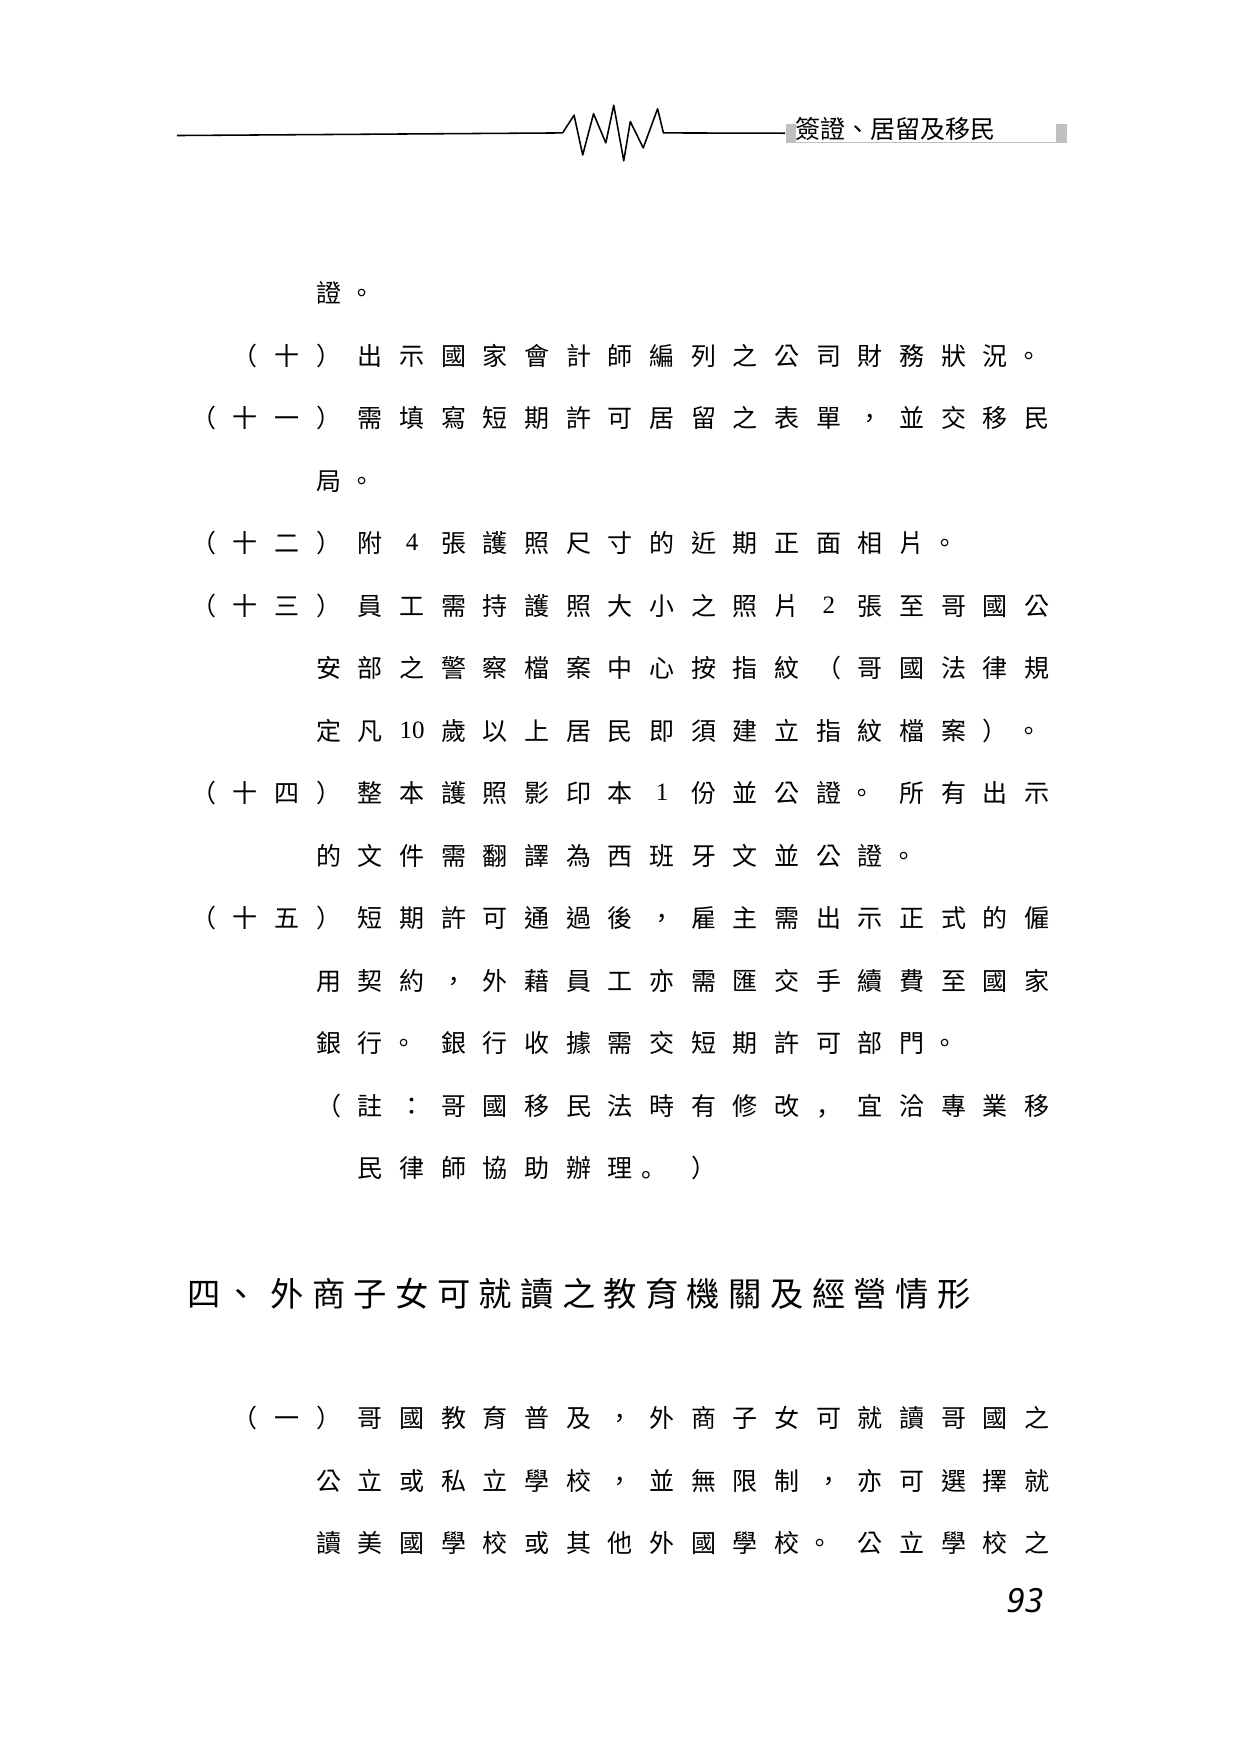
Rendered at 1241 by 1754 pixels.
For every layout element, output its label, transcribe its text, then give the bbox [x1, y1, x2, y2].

text （十二）附4張護照尺寸的近期正面相片。 [183, 500, 1058, 563]
text （十五）短期許可通過後，雇主需出示正式的僱用契約，外藉員工亦需匯交手續費至國家銀行。銀行收據需交短期許可部門。 [183, 875, 1058, 1063]
text （十一）需填寫短期許可居留之表單，並交移民局。 [183, 375, 1058, 500]
text （一）哥國教育普及，外商子女可就讀哥國之公立或私立學校，並無限制，亦可選擇就讀美國學校或其他外國學校。公立學校之 [207, 1375, 1058, 1563]
text （註：哥國移民法時有修改，宜洽專業移民律師協助辦理。） [281, 1063, 1058, 1188]
text 證。 [207, 250, 1058, 313]
text （十）出示國家會計師編列之公司財務狀況。 [207, 313, 1058, 375]
text 四、外商子女可就讀之教育機關及經營情形 [183, 1250, 1058, 1313]
text （十三）員工需持護照大小之照片2張至哥國公安部之警察檔案中心按指紋（哥國法律規定凡10歲以上居民即須建立指紋檔案）。 [183, 563, 1058, 750]
text （十四）整本護照影印本1份並公證。所有出示的文件需翻譯為西班牙文並公證。 [183, 750, 1058, 875]
